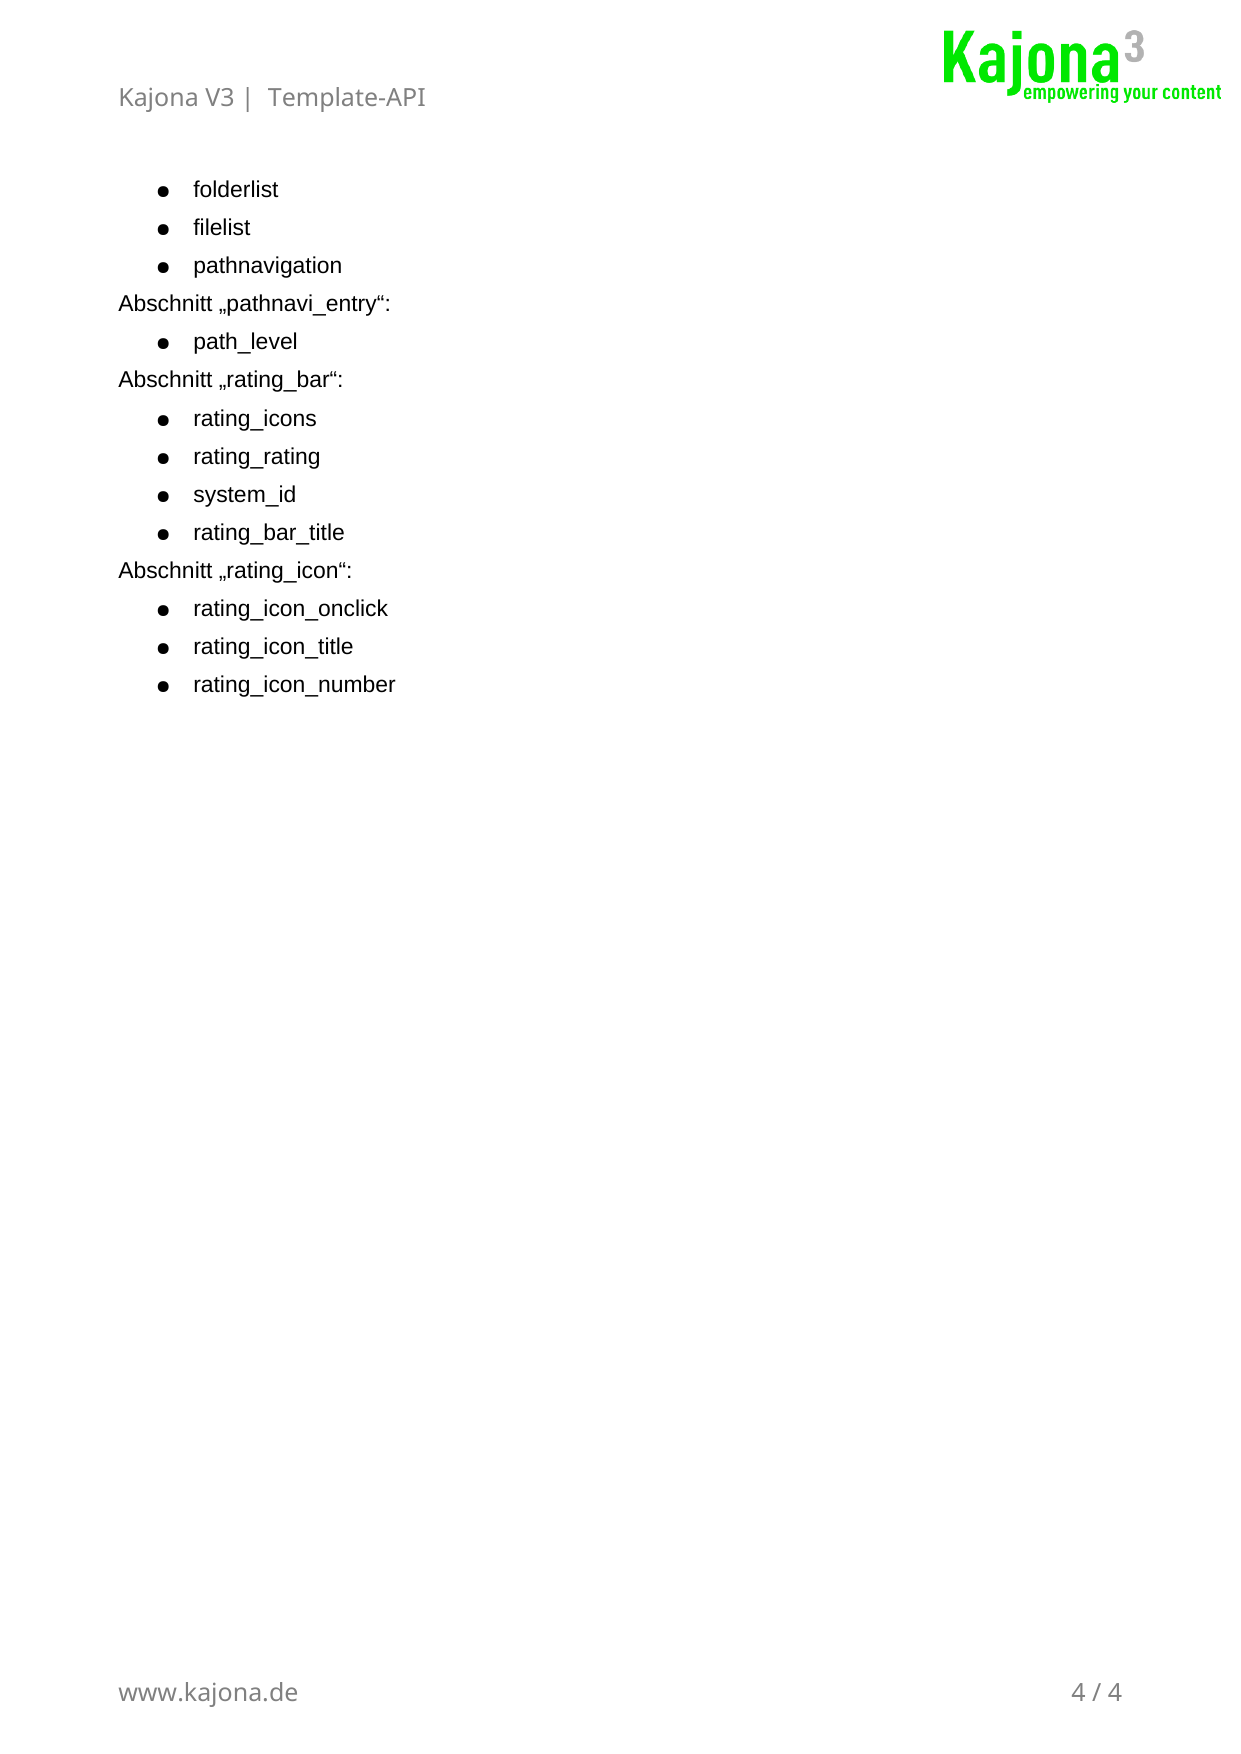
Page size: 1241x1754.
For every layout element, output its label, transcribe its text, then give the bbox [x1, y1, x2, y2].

list pathnavigation [156, 253, 1122, 278]
text Abschnitt „rating_bar“: [118, 367, 1122, 393]
list rating_bar_title [156, 520, 1122, 545]
text Abschnitt „pathnavi_entry“: [118, 291, 1122, 317]
list folderlist [156, 177, 1122, 202]
list system_id [156, 482, 1122, 507]
list filelist [156, 215, 1122, 240]
text Abschnitt „rating_icon“: [118, 558, 1122, 583]
list rating_icon_number [156, 672, 1122, 698]
list rating_icon_onclick [156, 596, 1122, 622]
list rating_rating [156, 443, 1122, 469]
list rating_icons [156, 405, 1122, 431]
list path_level [156, 329, 1122, 355]
picture [944, 30, 1221, 103]
list rating_icon_title [156, 634, 1122, 660]
